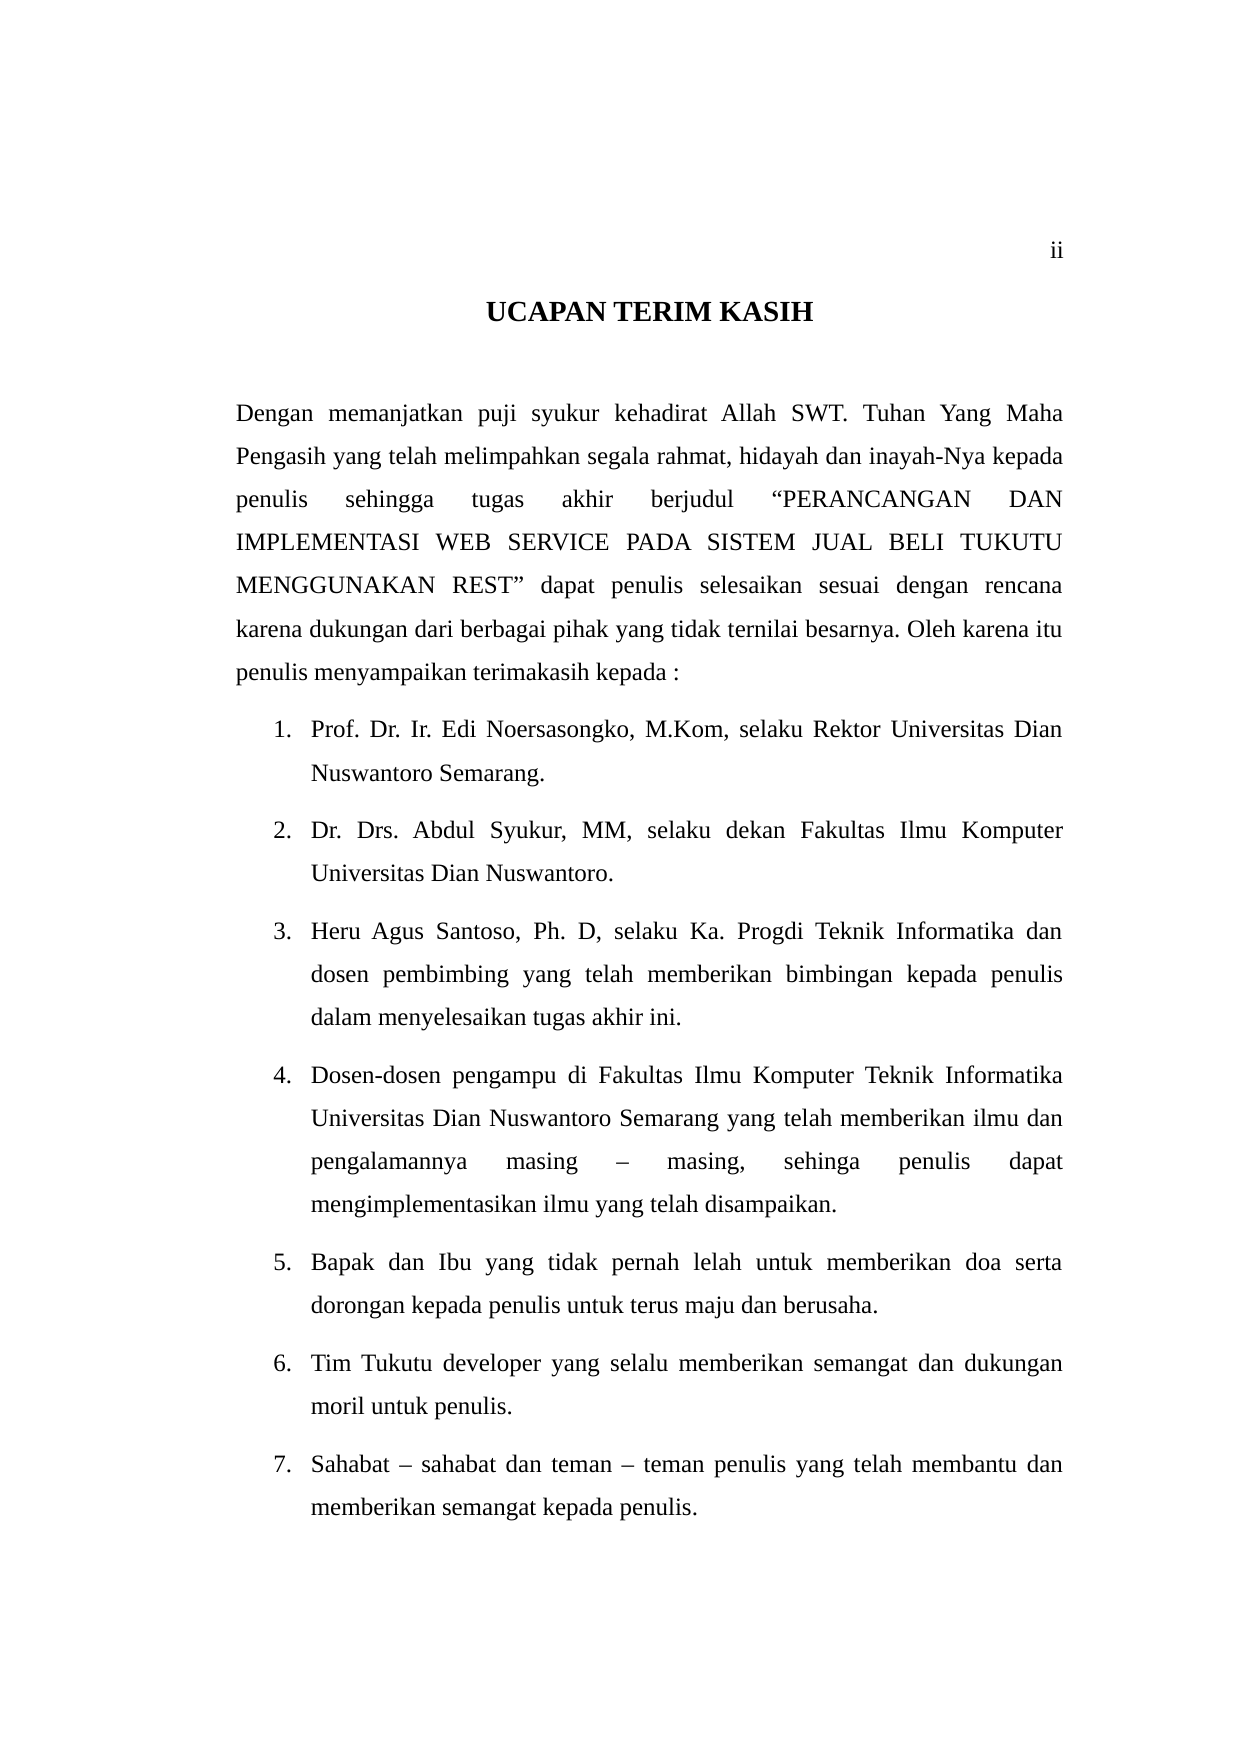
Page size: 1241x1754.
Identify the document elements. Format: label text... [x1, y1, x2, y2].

list Dr. Drs. Abdul Syukur, MM, selaku dekan Fakultas Ilmu Komputer Universitas Dian Nuswantoro. [273, 815, 1063, 887]
list Dosen-dosen pengampu di Fakultas Ilmu Komputer Teknik Informatika Universitas Dian Nuswantoro Semarang yang telah memberikan ilmu dan pengalamannya masing – masing, sehinga penulis dapat mengimplementasikan ilmu yang telah disampaikan. [273, 1060, 1063, 1218]
list Tim Tukutu developer yang selalu memberikan semangat dan dukungan moril untuk penulis. [273, 1348, 1063, 1420]
list Bapak dan Ibu yang tidak pernah lelah untuk memberikan doa serta dorongan kepada penulis untuk terus maju dan berusaha. [273, 1247, 1063, 1319]
list Heru Agus Santoso, Ph. D, selaku Ka. Progdi Teknik Informatika dan dosen pembimbing yang telah memberikan bimbingan kepada penulis dalam menyelesaikan tugas akhir ini. [273, 916, 1063, 1031]
list Sahabat – sahabat dan teman – teman penulis yang telah membantu dan memberikan semangat kepada penulis. [273, 1449, 1063, 1521]
text Dengan memanjatkan puji syukur kehadirat Allah SWT. Tuhan Yang Maha Pengasih yang telah melimpahkan segala rahmat, hidayah dan inayah-Nya kepada penulis sehingga tugas akhir berjudul “PERANCANGAN DAN IMPLEMENTASI WEB SERVICE PADA SISTEM JUAL BELI TUKUTU MENGGUNAKAN REST” dapat penulis selesaikan sesuai dengan rencana karena dukungan dari berbagai pihak yang tidak ternilai besarnya. Oleh karena itu penulis menyampaikan terimakasih kepada : [236, 398, 1063, 686]
list Prof. Dr. Ir. Edi Noersasongko, M.Kom, selaku Rektor Universitas Dian Nuswantoro Semarang. [273, 714, 1063, 786]
subtitle UCAPAN TERIM KASIH [236, 294, 1063, 328]
